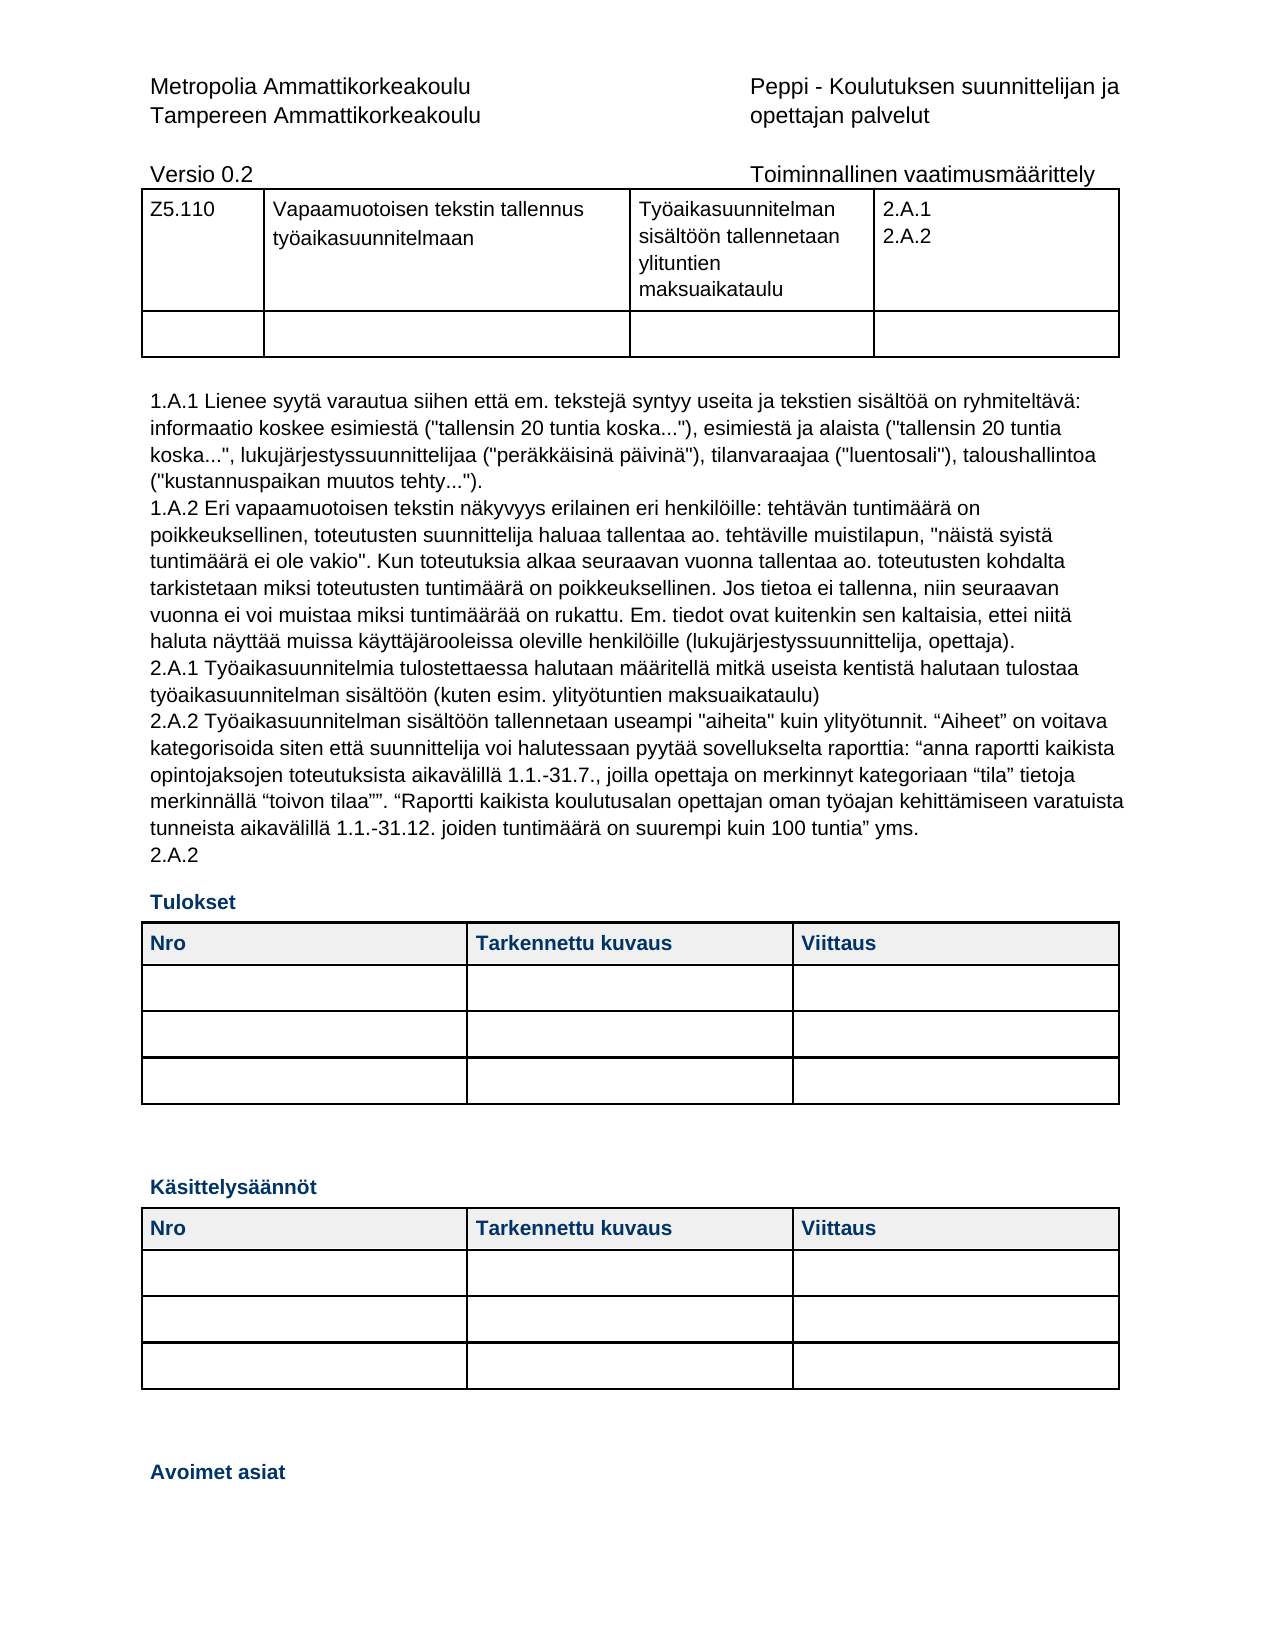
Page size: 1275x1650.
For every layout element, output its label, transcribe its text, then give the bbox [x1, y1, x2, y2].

table_cell 2.A.1 2.A.2 [875, 190, 1118, 309]
table_cell [794, 1059, 1118, 1103]
table_header Tarkennettu kuvaus [468, 924, 792, 963]
table_cell [875, 312, 1118, 356]
table_cell [468, 1297, 792, 1341]
subtitle Tulokset [150, 891, 1125, 914]
table_header Nro [143, 924, 466, 963]
table_cell [468, 1012, 792, 1056]
table_cell Vapaamuotoisen tekstin tallennus työaikasuunnitelmaan [265, 190, 629, 309]
table_cell [468, 1059, 792, 1103]
table_cell [143, 1297, 466, 1341]
table_header Nro [143, 1209, 466, 1248]
text 2.A.2 Työaikasuunnitelman sisältöön tallennetaan useampi "aiheita" kuin ylityötunnit. “Aiheet” on voitava kategorisoida siten että suunnittelija voi halutessaan pyytää sovellukselta raporttia: “anna raportti kaikista opintojaksojen toteutuksista aikavälillä 1.1.-31.7., joilla opettaja on merkinnyt kategoriaan “tila” tietoja merkinnällä “toivon tilaa””. “Raportti kaikista koulutusalan opettajan oman työajan kehittämiseen varatuista tunneista aikavälillä 1.1.-31.12. joiden tuntimäärä on suurempi kuin 100 tuntia” yms. [150, 710, 1125, 840]
text 2.A.2 [150, 843, 1125, 866]
table_cell [468, 1251, 792, 1295]
subtitle Avoimet asiat [150, 1461, 1125, 1484]
table_cell [468, 966, 792, 1010]
table_header Viittaus [794, 924, 1118, 963]
table_header Viittaus [794, 1209, 1118, 1248]
table_cell [143, 1059, 466, 1103]
table_cell [794, 966, 1118, 1010]
text 1.A.1 Lienee syytä varautua siihen että em. tekstejä syntyy useita ja tekstien sisältöä on ryhmiteltävä: informaatio koskee esimiestä ("tallensin 20 tuntia koska..."), esimiestä ja alaista ("tallensin 20 tuntia koska...", lukujärjestyssuunnittelijaa ("peräkkäisinä päivinä"), tilanvaraajaa ("luentosali"), taloushallintoa ("kustannuspaikan muutos tehty..."). [150, 390, 1125, 493]
table_cell [794, 1012, 1118, 1056]
text 1.A.2 Eri vapaamuotoisen tekstin näkyvyys erilainen eri henkilöille: tehtävän tuntimäärä on poikkeuksellinen, toteutusten suunnittelija haluaa tallentaa ao. tehtäville muistilapun, "näistä syistä tuntimäärä ei ole vakio". Kun toteutuksia alkaa seuraavan vuonna tallentaa ao. toteutusten kohdalta tarkistetaan miksi toteutusten tuntimäärä on poikkeuksellinen. Jos tietoa ei tallenna, niin seuraavan vuonna ei voi muistaa miksi tuntimäärää on rukattu. Em. tiedot ovat kuitenkin sen kaltaisia, ettei niitä haluta näyttää muissa käyttäjärooleissa oleville henkilöille (lukujärjestyssuunnittelija, opettaja). [150, 496, 1125, 653]
table_cell [794, 1251, 1118, 1295]
table_cell [265, 312, 629, 356]
table_cell [143, 1251, 466, 1295]
table_cell [468, 1344, 792, 1388]
table_cell [794, 1344, 1118, 1388]
subtitle Käsittelysäännöt [150, 1176, 1125, 1199]
table_cell [143, 966, 466, 1010]
table_cell [143, 1344, 466, 1388]
table_header Tarkennettu kuvaus [468, 1209, 792, 1248]
table_cell [631, 312, 873, 356]
table_cell [143, 312, 263, 356]
table_cell [794, 1297, 1118, 1341]
text 2.A.1 Työaikasuunnitelmia tulostettaessa halutaan määritellä mitkä useista kentistä halutaan tulostaa työaikasuunnitelman sisältöön (kuten esim. ylityötuntien maksuaikataulu) [150, 656, 1125, 706]
table_cell Työaikasuunnitelman sisältöön tallennetaan ylituntien maksuaikataulu [631, 190, 873, 309]
table_cell [143, 1012, 466, 1056]
table_cell Z5.110 [143, 190, 263, 309]
